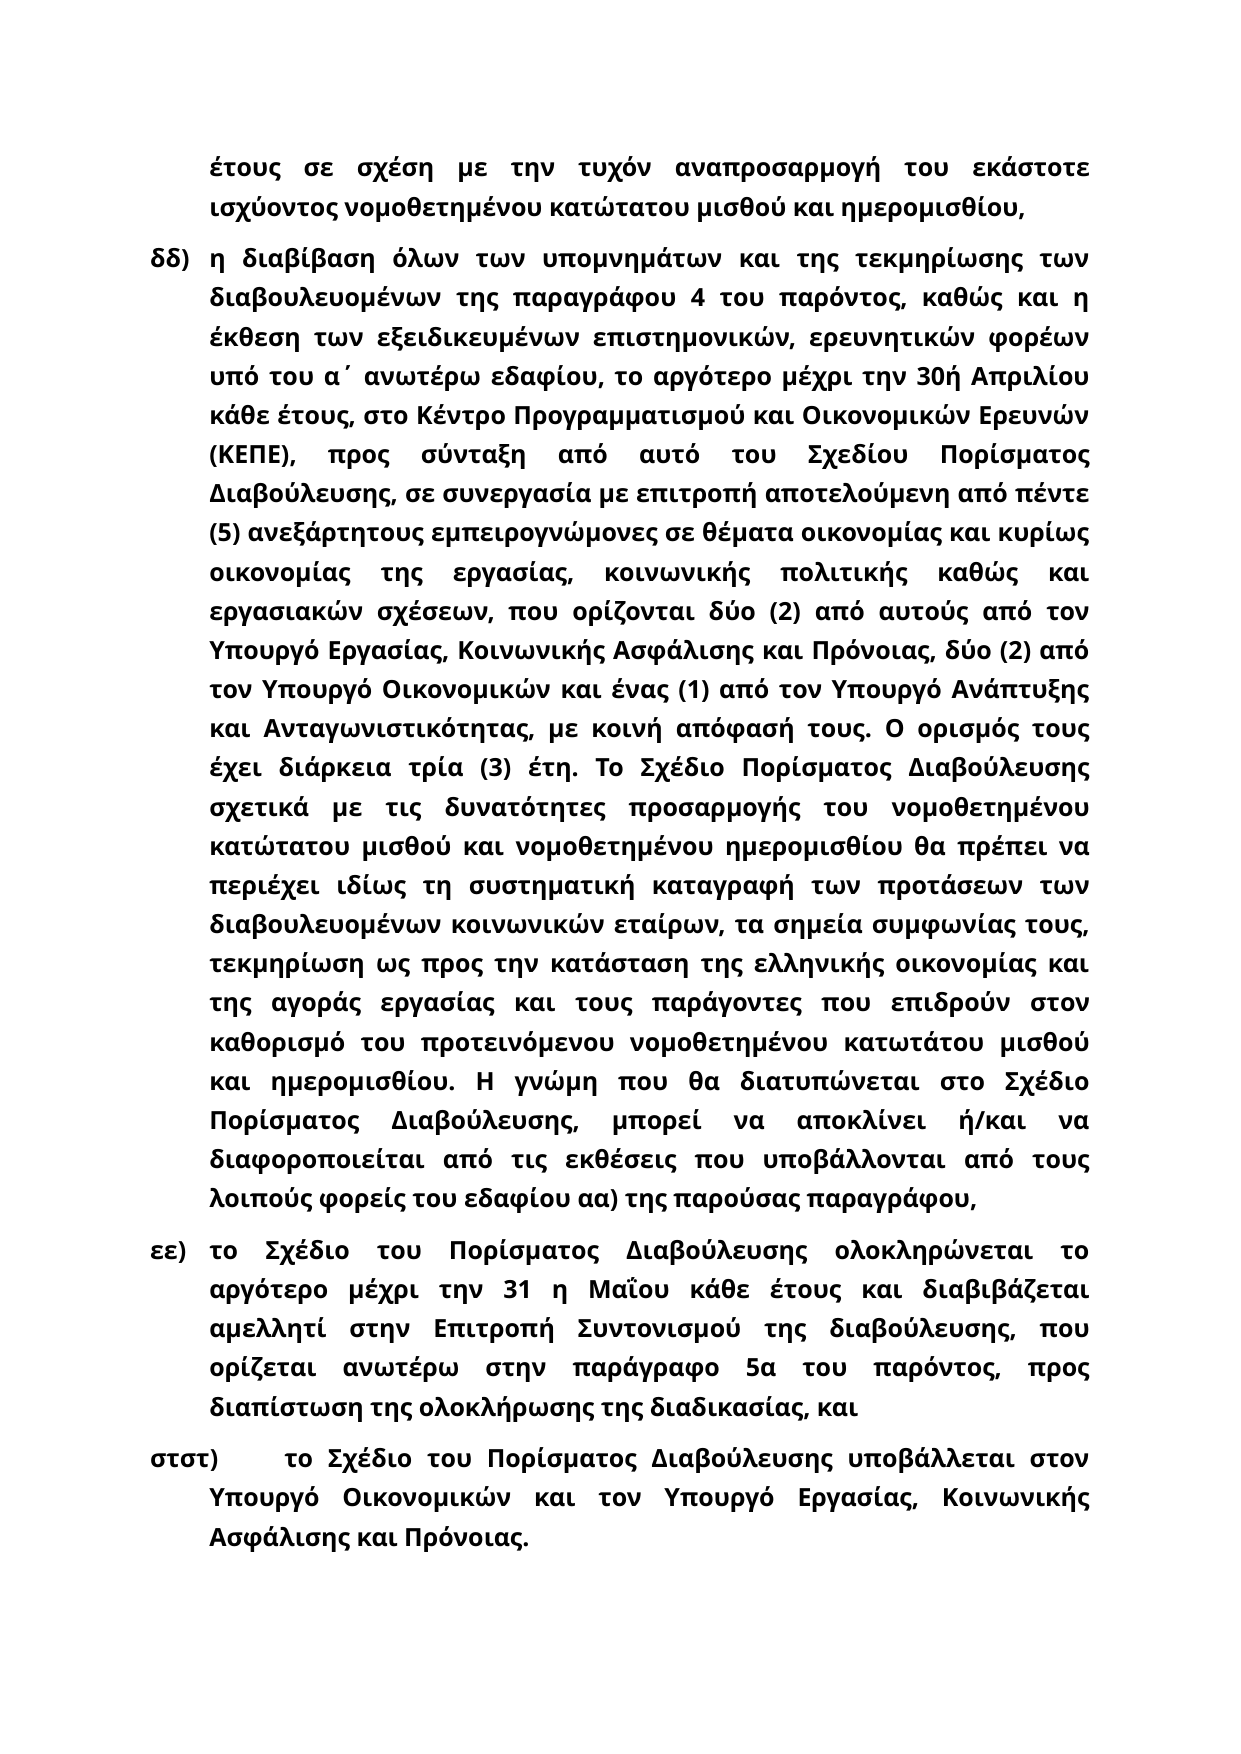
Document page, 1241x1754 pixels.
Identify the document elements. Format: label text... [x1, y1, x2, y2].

list στστ) το Σχέδιο του Πορίσματος Διαβούλευσης υποβάλλεται στον Υπουργό Οικονομικών και τον Υπουργό Εργασίας, Κοινωνικής Ασφάλισης και Πρόνοιας. [150, 1441, 1090, 1553]
list εε) το Σχέδιο του Πορίσματος Διαβούλευσης ολοκληρώνεται το αργότερο μέχρι την 31 η Μαΐου κάθε έτους και διαβιβάζεται αμελλητί στην Επιτροπή Συντονισμού της διαβούλευσης, που ορίζεται ανωτέρω στην παράγραφο 5α του παρόντος, προς διαπίστωση της ολοκλήρωσης της διαδικασίας, και [150, 1232, 1090, 1423]
list έτους σε σχέση με την τυχόν αναπροσαρμογή του εκάστοτε ισχύοντος νομοθετημένου κατώτατου μισθού και ημερομισθίου, [150, 150, 1090, 223]
list δδ) η διαβίβαση όλων των υπομνημάτων και της τεκμηρίωσης των διαβουλευομένων της παραγράφου 4 του παρόντος, καθώς και η έκθεση των εξειδικευμένων επιστημονικών, ερευνητικών φορέων υπό του α΄ ανωτέρω εδαφίου, το αργότερο μέχρι την 30ή Απριλίου κάθε έτους, στο Κέντρο Προγραμματισμού και Οικονομικών Ερευνών (ΚΕΠΕ), προς σύνταξη από αυτό του Σχεδίου Πορίσματος Διαβούλευσης, σε συνεργασία με επιτροπή αποτελούμενη από πέντε (5) ανεξάρτητους εμπειρογνώμονες σε θέματα οικονομίας και κυρίως οικονομίας της εργασίας, κοινωνικής πολιτικής καθώς και εργασιακών σχέσεων, που ορίζονται δύο (2) από αυτούς από τον Υπουργό Εργασίας, Κοινωνικής Ασφάλισης και Πρόνοιας, δύο (2) από τον Υπουργό Οικονομικών και ένας (1) από τον Υπουργό Ανάπτυξης και Ανταγωνιστικότητας, με κοινή απόφασή τους. Ο ορισμός τους έχει διάρκεια τρία (3) έτη. Το Σχέδιο Πορίσματος Διαβούλευσης σχετικά με τις δυνατότητες προσαρμογής του νομοθετημένου κατώτατου μισθού και νομοθετημένου ημερομισθίου θα πρέπει να περιέχει ιδίως τη συστηματική καταγραφή των προτάσεων των διαβουλευομένων κοινωνικών εταίρων, τα σημεία συμφωνίας τους, τεκμηρίωση ως προς την κατάσταση της ελληνικής οικονομίας και της αγοράς εργασίας και τους παράγοντες που επιδρούν στον καθορισμό του προτεινόμενου νομοθετημένου κατωτάτου μισθού και ημερομισθίου. Η γνώμη που θα διατυπώνεται στο Σχέδιο Πορίσματος Διαβούλευσης, μπορεί να αποκλίνει ή/και να διαφοροποιείται από τις εκθέσεις που υποβάλλονται από τους λοιπούς φορείς του εδαφίου αα) της παρούσας παραγράφου, [150, 241, 1090, 1215]
